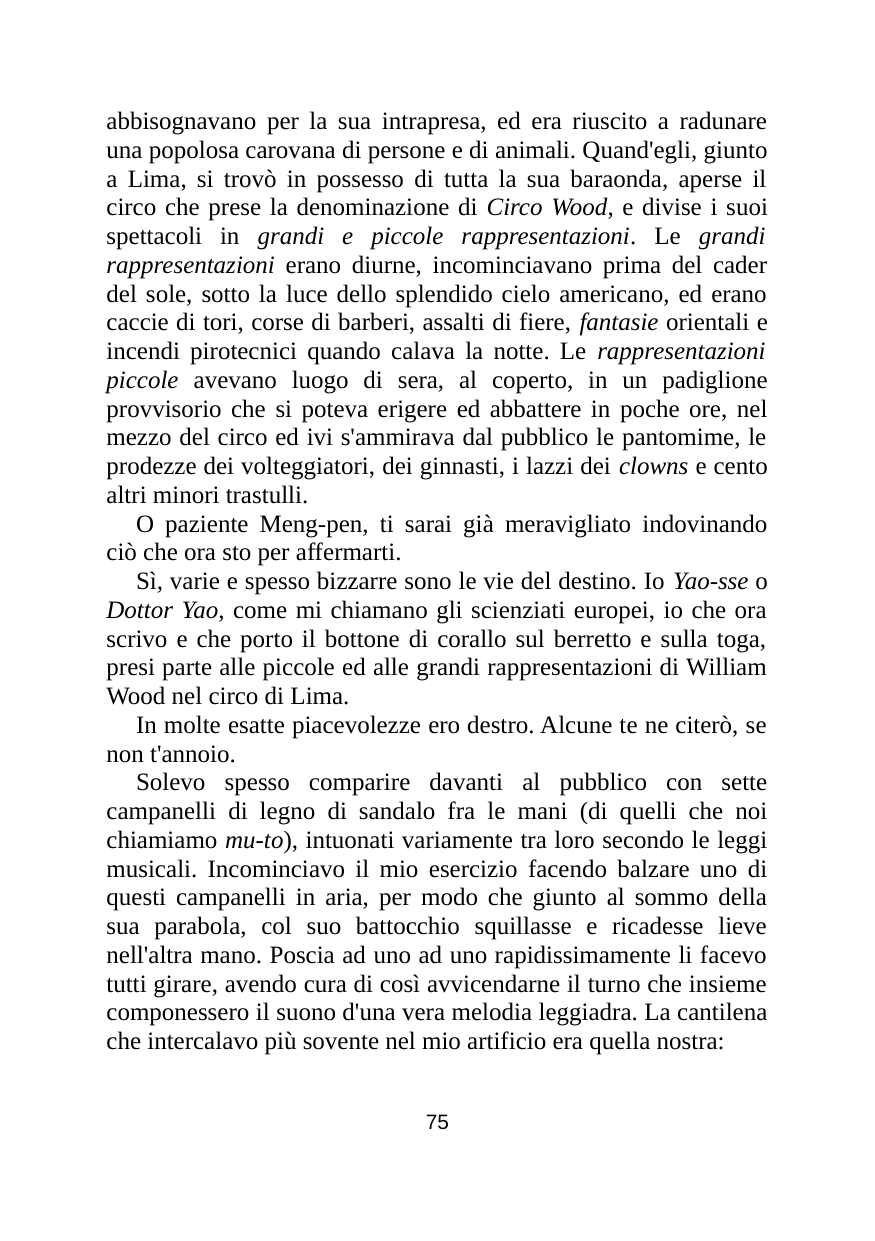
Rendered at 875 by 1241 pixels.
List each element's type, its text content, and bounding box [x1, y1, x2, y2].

text O paziente Meng-pen, ti sarai già meravigliato indovinando ciò che ora sto per affermarti. [106, 509, 768, 566]
text abbisognavano per la sua intrapresa, ed era riuscito a radunare una popolosa carovana di persone e di animali. Quand'egli, giunto a Lima, si trovò in possesso di tutta la sua baraonda, aperse il circo che prese la denominazione di Circo Wood, e divise i suoi spettacoli in grandi e piccole rappresentazioni. Le grandi rappresentazioni erano diurne, incominciavano prima del cader del sole, sotto la luce dello splendido cielo americano, ed erano caccie di tori, corse di barberi, assalti di fiere, fantasie orientali e incendi pirotecnici quando calava la notte. Le rappresentazioni piccole avevano luogo di sera, al coperto, in un padiglione provvisorio che si poteva erigere ed abbattere in poche ore, nel mezzo del circo ed ivi s'ammirava dal pubblico le pantomime, le prodezze dei volteggiatori, dei ginnasti, i lazzi dei clowns e cento altri minori trastulli. [106, 106, 768, 509]
text In molte esatte piacevolezze ero destro. Alcune te ne citerò, se non t'annoio. [106, 710, 768, 767]
text Solevo spesso comparire davanti al pubblico con sette campanelli di legno di sandalo fra le mani (di quelli che noi chiamiamo mu-to), intuonati variamente tra loro secondo le leggi musicali. Incominciavo il mio esercizio facendo balzare uno di questi campanelli in aria, per modo che giunto al sommo della sua parabola, col suo battocchio squillasse e ricadesse lieve nell'altra mano. Poscia ad uno ad uno rapidissimamente li facevo tutti girare, avendo cura di così avvicendarne il turno che insieme componessero il suono d'una vera melodia leggiadra. La cantilena che intercalavo più sovente nel mio artificio era quella nostra: [106, 767, 768, 1055]
text Sì, varie e spesso bizzarre sono le vie del destino. Io Yao-sse o Dottor Yao, come mi chiamano gli scienziati europei, io che ora scrivo e che porto il bottone di corallo sul berretto e sulla toga, presi parte alle piccole ed alle grandi rappresentazioni di William Wood nel circo di Lima. [106, 566, 768, 710]
